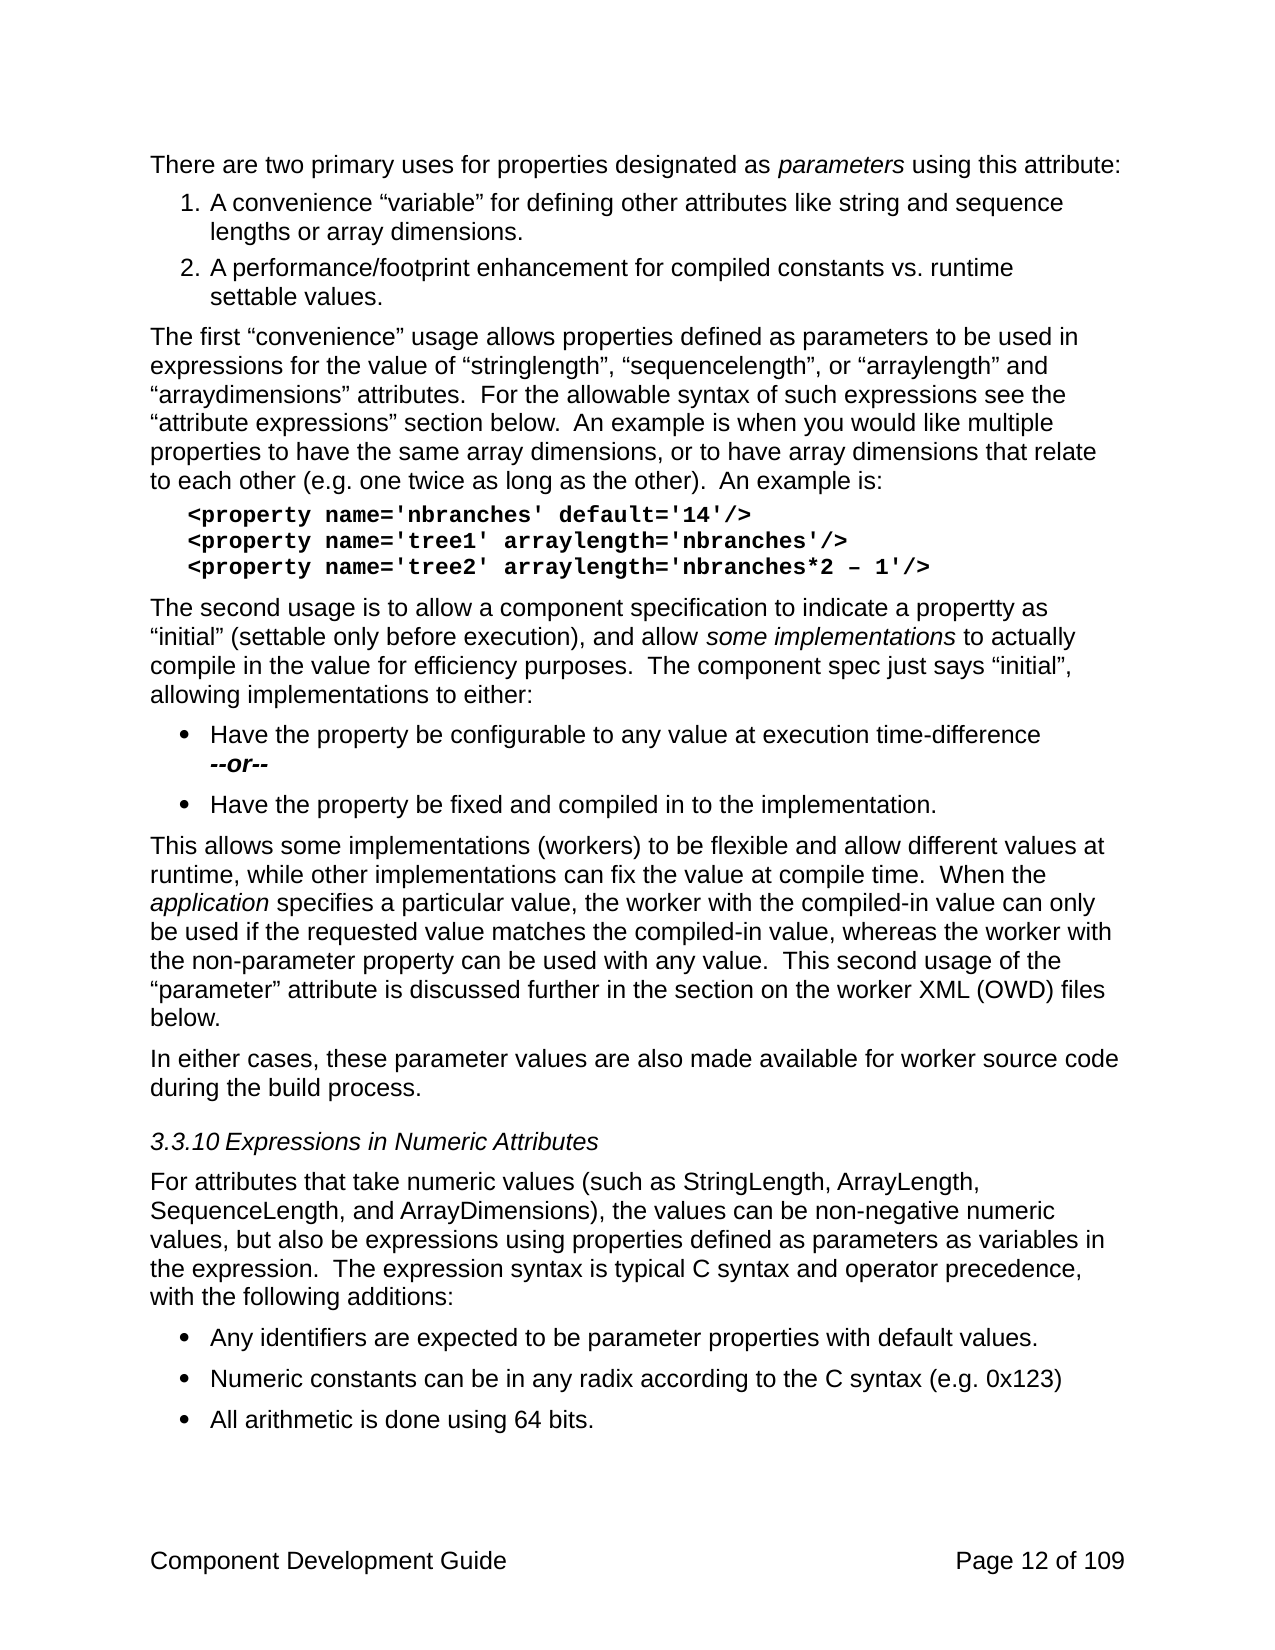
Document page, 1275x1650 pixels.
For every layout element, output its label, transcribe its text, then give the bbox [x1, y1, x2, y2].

text In either cases, these parameter values are also made available for worker source code during the build process. [150, 1044, 1125, 1102]
text <property name='nbranches' default='14'/> <property name='tree1' arraylength='nbranches'/> <property name='tree2' arraylength='nbranches*2 – 1'/> [187, 504, 1125, 581]
text For attributes that take numeric values (such as StringLength, ArrayLength, SequenceLength, and ArrayDimensions), the values can be non-negative numeric values, but also be expressions using properties defined as parameters as variables in the expression. The expression syntax is typical C syntax and operator precedence, with the following additions: [150, 1167, 1125, 1311]
list Numeric constants can be in any radix according to the C syntax (e.g. 0x123) [180, 1364, 1125, 1393]
list Have the property be configurable to any value at execution time-difference --or-- [180, 720, 1125, 778]
text This allows some implementations (workers) to be flexible and allow different values at runtime, while other implementations can fix the value at compile time. When the application specifies a particular value, the worker with the compiled-in value can only be used if the requested value matches the compiled-in value, whereas the worker with the non-parameter property can be used with any value. This second usage of the “parameter” attribute is discussed further in the section on the worker XML (OWD) files below. [150, 831, 1125, 1032]
list A performance/footprint enhancement for compiled constants vs. runtime settable values. [180, 253, 1065, 310]
list All arithmetic is done using 64 bits. [180, 1405, 1125, 1433]
list A convenience “variable” for defining other attributes like string and sequence lengths or array dimensions. [180, 188, 1065, 245]
list Any identifiers are expected to be parameter properties with default values. [180, 1323, 1125, 1352]
text The first “convenience” usage allows properties defined as parameters to be used in expressions for the value of “stringlength”, “sequencelength”, or “arraylength” and “arraydimensions” attributes. For the allowable syntax of such expressions see the “attribute expressions” section below. An example is when you would like multiple properties to have the same array dimensions, or to have array dimensions that relate to each other (e.g. one twice as long as the other). An example is: [150, 322, 1125, 495]
list Have the property be fixed and compiled in to the implementation. [180, 790, 1125, 819]
text There are two primary uses for properties designated as parameters using this attribute: [150, 150, 1125, 179]
subtitle Expressions in Numeric Attributes [150, 1127, 1125, 1155]
text The second usage is to allow a component specification to indicate a propertty as “initial” (settable only before execution), and allow some implementations to actually compile in the value for efficiency purposes. The component spec just says “initial”, allowing implementations to either: [150, 593, 1125, 708]
